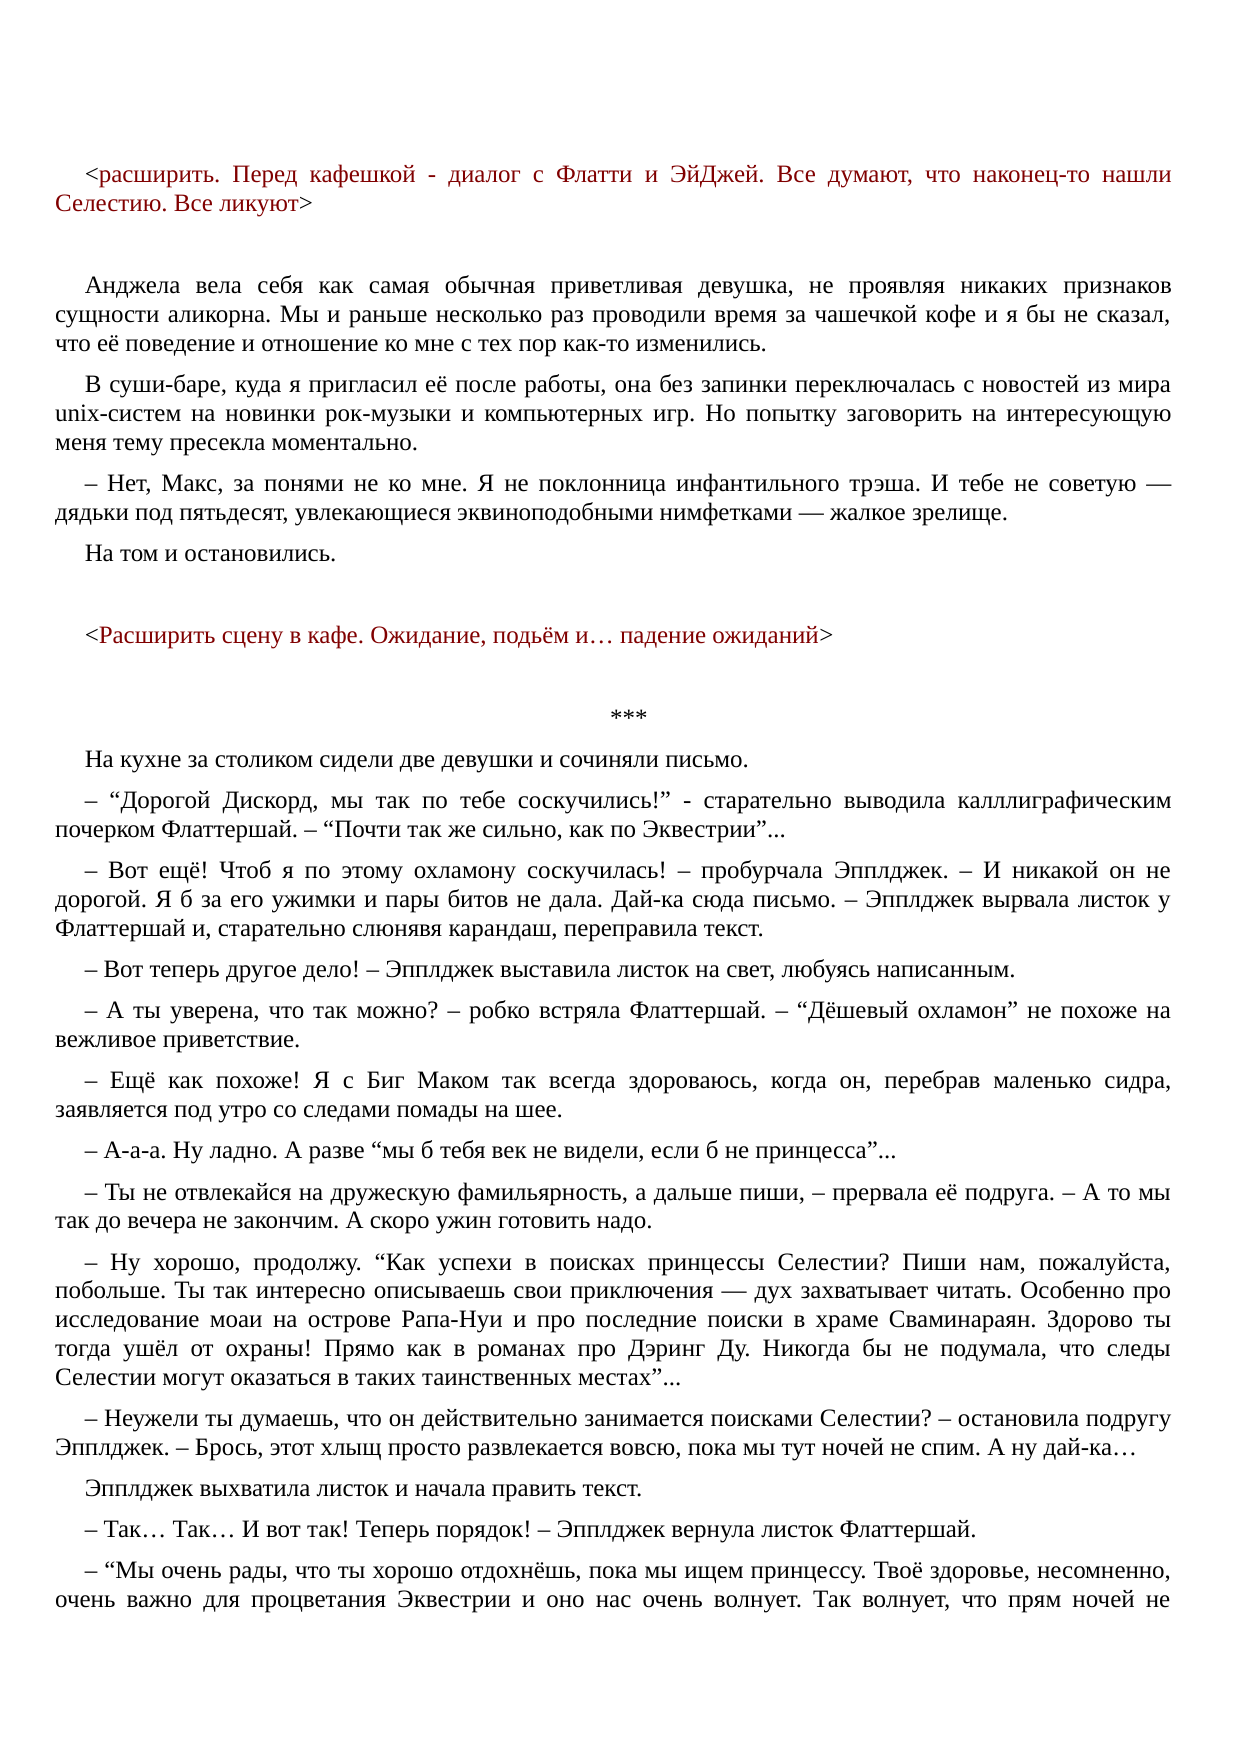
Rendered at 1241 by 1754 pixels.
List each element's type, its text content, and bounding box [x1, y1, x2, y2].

text – Вот ещё! Чтоб я по этому охламону соскучилась! – пробурчала Эпплджек. – И никакой он не дорогой. Я б за его ужимки и пары битов не дала. Дай-ка сюда письмо. – Эпплджек вырвала листок у Флаттершай и, старательно слюнявя карандаш, переправила текст. [55, 856, 1172, 942]
text – А ты уверена, что так можно? – робко встряла Флаттершай. – “Дёшевый охламон” не похоже на вежливое приветствие. [55, 996, 1172, 1053]
text <Расширить сцену в кафе. Ожидание, подьём и… падение ожиданий> [55, 621, 1172, 649]
text – Вот теперь другое дело! – Эпплджек выставила листок на свет, любуясь написанным. [55, 954, 1172, 983]
text – Ну хорошо, продолжу. “Как успехи в поисках принцессы Селестии? Пиши нам, пожалуйста, побольше. Ты так интересно описываешь свои приключения — дух захватывает читать. Особенно про исследование моаи на острове Рапа-Нуи и про последние поиски в храме Сваминараян. Здорово ты тогда ушёл от охраны! Прямо как в романах про Дэринг Ду. Никогда бы не подумала, что следы Селестии могут оказаться в таких таинственных местах”... [55, 1247, 1172, 1391]
text На том и остановились. [55, 538, 1172, 567]
text Анджела вела себя как самая обычная приветливая девушка, не проявляя никаких признаков сущности аликорна. Мы и раньше несколько раз проводили время за чашечкой кофе и я бы не сказал, что её поведение и отношение ко мне с тех пор как-то изменились. [55, 271, 1172, 357]
text – Ты не отвлекайся на дружескую фамильярность, а дальше пиши, – прервала её подруга. – А то мы так до вечера не закончим. А скоро ужин готовить надо. [55, 1177, 1172, 1234]
text – Ещё как похоже! Я с Биг Маком так всегда здороваюсь, когда он, перебрав маленько сидра, заявляется под утро со следами помады на шее. [55, 1066, 1172, 1123]
text – А-а-а. Ну ладно. А разве “мы б тебя век не видели, если б не принцесса”... [55, 1136, 1172, 1164]
text *** [55, 703, 1172, 732]
text – “Мы очень рады, что ты хорошо отдохнёшь, пока мы ищем принцессу. Твоё здоровье, несомненно, очень важно для процветания Эквестрии и оно нас очень волнует. Так волнует, что прям ночей не [55, 1556, 1172, 1613]
text – Неужели ты думаешь, что он действительно занимается поисками Селестии? – остановила подругу Эпплджек. – Брось, этот хлыщ просто развлекается вовсю, пока мы тут ночей не спим. А ну дай-ка… [55, 1403, 1172, 1461]
text На кухне за столиком сидели две девушки и сочиняли письмо. [55, 744, 1172, 773]
text В суши-баре, куда я пригласил её после работы, она без запинки переключалась с новостей из мира unix-систем на новинки рок-музыки и компьютерных игр. Но попытку заговорить на интересующую меня тему пресекла моментально. [55, 369, 1172, 456]
text <расширить. Перед кафешкой - диалог с Флатти и ЭйДжей. Все думают, что наконец-то нашли Селестию. Все ликуют> [55, 159, 1172, 217]
text – Так… Так… И вот так! Теперь порядок! – Эпплджек вернула листок Флаттершай. [55, 1514, 1172, 1543]
text – “Дорогой Дискорд, мы так по тебе соскучились!” - старательно выводила калллиграфическим почерком Флаттершай. – “Почти так же сильно, как по Эквестрии”... [55, 786, 1172, 843]
text – Нет, Макс, за понями не ко мне. Я не поклонница инфантильного трэша. И тебе не советую — дядьки под пятьдесят, увлекающиеся эквиноподобными нимфетками — жалкое зрелище. [55, 468, 1172, 526]
text Эпплджек выхватила листок и начала править текст. [55, 1473, 1172, 1502]
